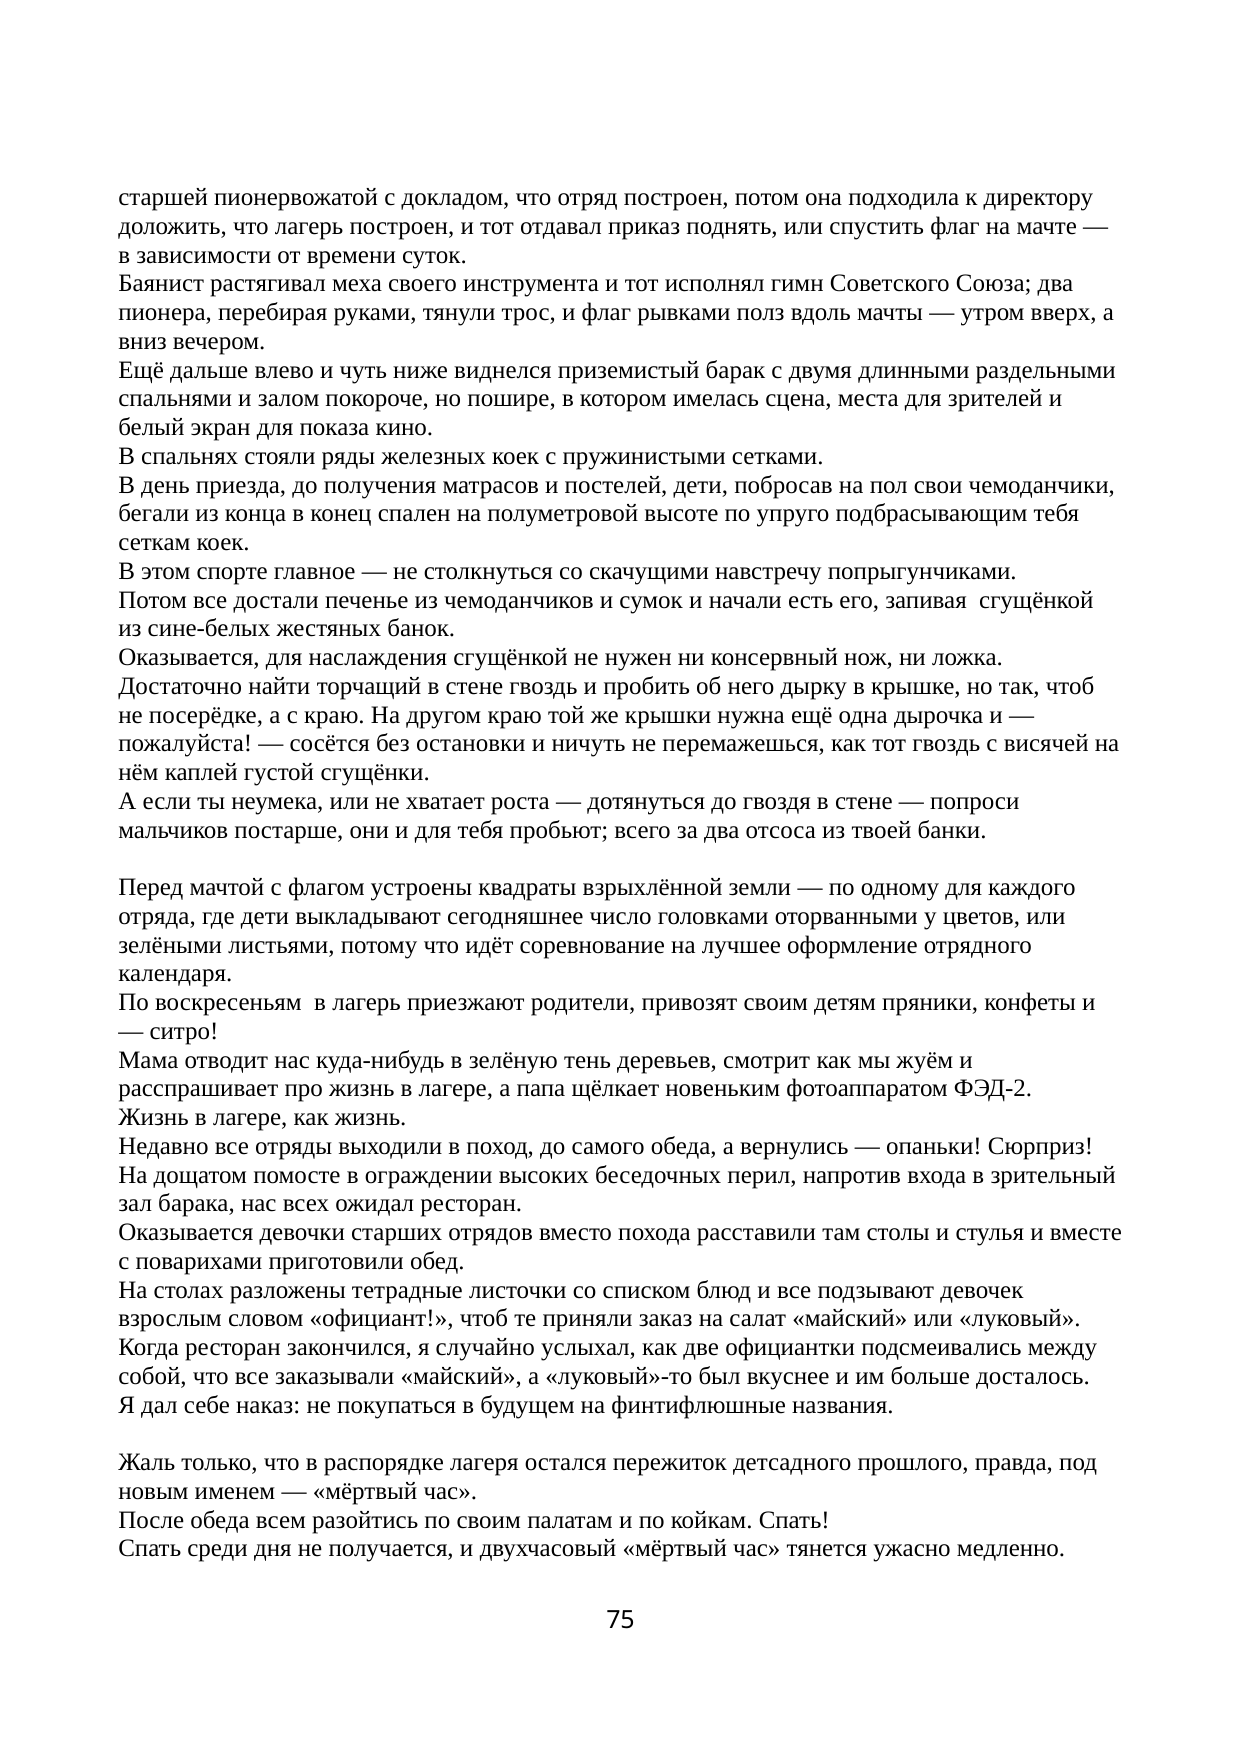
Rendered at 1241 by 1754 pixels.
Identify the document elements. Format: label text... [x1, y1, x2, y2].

text старшей пионервожатой с докладом, что отряд построен, потом она подходила к директору доложить, что лагерь построен, и тот отдавал приказ поднять, или спустить флаг на мачте — в зависимости от времени суток. [118, 182, 1122, 268]
text Жаль только, что в распорядке лагеря остался пережиток детсадного прошлого, правда, под новым именем — «мёртвый час». [118, 1447, 1122, 1505]
text На столах разложены тетрадные листочки со списком блюд и все подзывают девочек взрослым словом «официант!», чтоб те приняли заказ на салат «майский» или «луковый». [118, 1275, 1122, 1332]
text В этом спорте главное — не столкнуться со скачущими навстречу попрыгунчиками. [118, 556, 1122, 585]
text Спать среди дня не получается, и двухчасовый «мёртвый час» тянется ужасно медленно. [118, 1533, 1122, 1562]
text После обеда всем разойтись по своим палатам и по койкам. Спать! [118, 1505, 1122, 1533]
text А если ты неумека, или не хватает роста — дотянуться до гвоздя в стене — попроси мальчиков постарше, они и для тебя пробьют; всего за два отсоса из твоей банки. [118, 786, 1122, 843]
text Баянист растягивал меха своего инструмента и тот исполнял гимн Советского Союза; два пионера, перебирая руками, тянули трос, и флаг рывками полз вдоль мачты — утром вверх, а вниз вечером. [118, 268, 1122, 355]
text Я дал себе наказ: не покупаться в будущем на финтифлюшные названия. [118, 1390, 1122, 1418]
text В спальнях стояли ряды железных коек с пружинистыми сетками. [118, 441, 1122, 470]
text Оказывается, для наслаждения сгущёнкой не нужен ни консервный нож, ни ложка. Достаточно найти торчащий в стене гвоздь и пробить об него дырку в крышке, но так, чтоб не посерёдке, а с краю. На другом краю той же крышки нужна ещё одна дырочка и — пожалуйста! — сосётся без остановки и ничуть не перемажешься, как тот гвоздь с висячей на нём каплей густой сгущёнки. [118, 642, 1122, 786]
text На дощатом помосте в ограждении высоких беседочных перил, напротив входа в зрительный зал барака, нас всех ожидал ресторан. [118, 1160, 1122, 1217]
text Ещё дальше влево и чуть ниже виднелся приземистый барак с двумя длинными раздельными спальнями и залом покороче, но пошире, в котором имелась сцена, места для зрителей и белый экран для показа кино. [118, 355, 1122, 441]
text Перед мачтой с флагом устроены квадраты взрыхлённой земли — по одному для каждого отряда, где дети выкладывают сегодняшнее число головками оторванными у цветов, или зелёными листьями, потому что идёт соревнование на лучшее оформление отрядного календаря. [118, 872, 1122, 987]
text Жизнь в лагере, как жизнь. [118, 1102, 1122, 1131]
text Оказывается девочки старших отрядов вместо похода расставили там столы и стулья и вместе с поварихами приготовили обед. [118, 1217, 1122, 1275]
text Мама отводит нас куда-нибудь в зелёную тень деревьев, смотрит как мы жуём и расспрашивает про жизнь в лагере, а папа щёлкает новеньким фотоаппаратом ФЭД-2. [118, 1045, 1122, 1102]
text Потом все достали печенье из чемоданчиков и сумок и начали есть его, запивая сгущёнкой из сине-белых жестяных банок. [118, 585, 1122, 642]
text Недавно все отряды выходили в поход, до самого обеда, а вернулись — опаньки! Сюрприз! [118, 1131, 1122, 1160]
text В день приезда, до получения матрасов и постелей, дети, побросав на пол свои чемоданчики, бегали из конца в конец спален на полуметровой высоте по упруго подбрасывающим тебя сеткам коек. [118, 470, 1122, 556]
text По воскресеньям в лагерь приезжают родители, привозят своим детям пряники, конфеты и — ситро! [118, 987, 1122, 1045]
text Когда ресторан закончился, я случайно услыхал, как две официантки подсмеивались между собой, что все заказывали «майский», а «луковый»-то был вкуснее и им больше досталось. [118, 1332, 1122, 1390]
